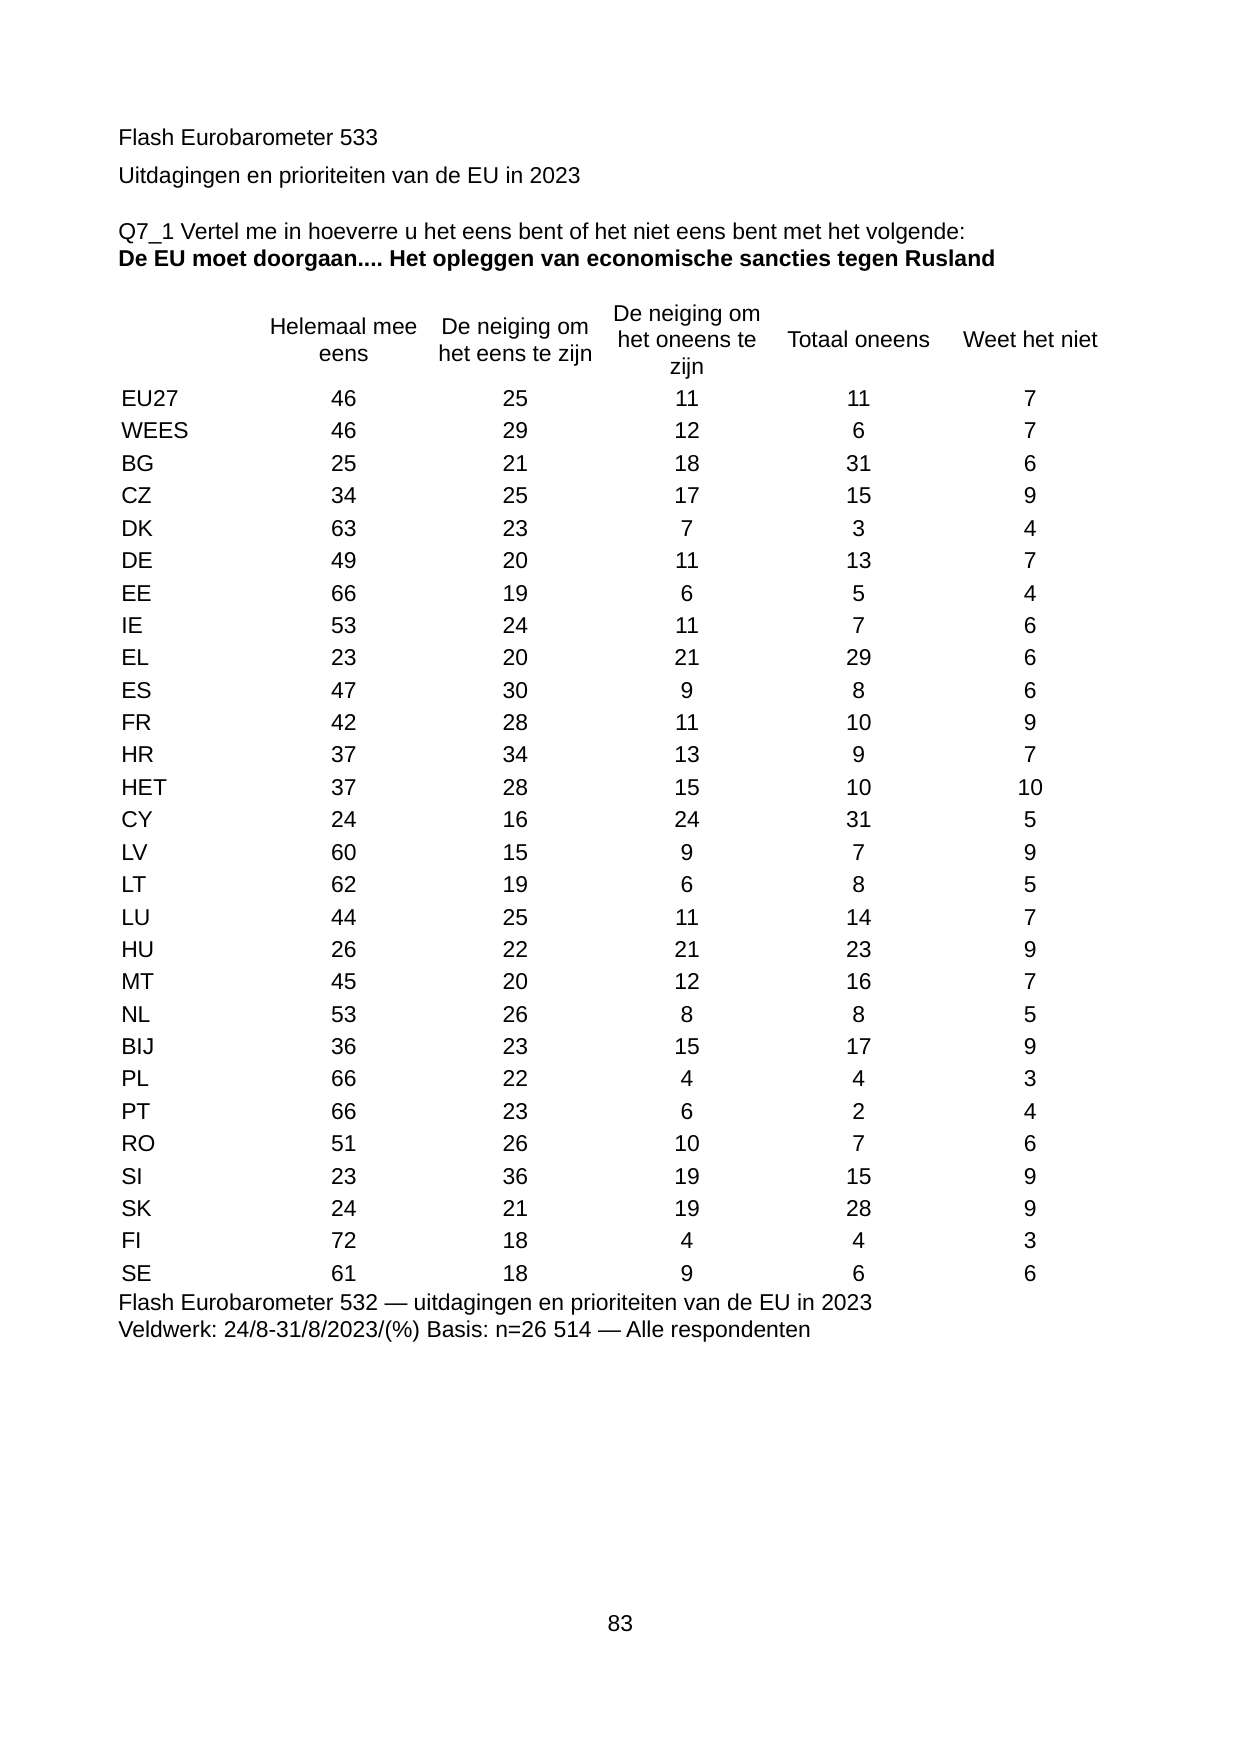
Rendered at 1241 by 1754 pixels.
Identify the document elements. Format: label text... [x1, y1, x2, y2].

table_cell 8 [773, 674, 944, 706]
table_cell 66 [258, 1063, 429, 1095]
table_cell 46 [258, 415, 429, 447]
table_cell 62 [258, 868, 429, 900]
table_cell 19 [429, 868, 601, 900]
table_cell 5 [944, 998, 1116, 1030]
table_cell 11 [601, 382, 773, 414]
table_cell 14 [773, 900, 944, 933]
table_cell 9 [944, 1160, 1116, 1192]
table_cell 6 [601, 1095, 773, 1127]
table_cell RO [118, 1127, 258, 1159]
table_cell 25 [429, 382, 601, 414]
table_cell 20 [429, 641, 601, 674]
table_cell 16 [429, 803, 601, 836]
table_cell 20 [429, 544, 601, 576]
table_cell 30 [429, 674, 601, 706]
table_cell 7 [944, 382, 1116, 414]
text Flash Eurobarometer 532 — uitdagingen en prioriteiten van de EU in 2023 [118, 1289, 1122, 1316]
table_cell 7 [601, 512, 773, 544]
table_cell HR [118, 739, 258, 771]
table_cell 26 [429, 998, 601, 1030]
table_cell 23 [429, 512, 601, 544]
table_cell 9 [601, 1257, 773, 1289]
table_cell 7 [944, 900, 1116, 933]
table_cell EU27 [118, 382, 258, 414]
table_cell 24 [258, 803, 429, 836]
table_cell 7 [944, 739, 1116, 771]
table_cell 8 [773, 868, 944, 900]
table_cell 3 [773, 512, 944, 544]
table_cell BG [118, 447, 258, 479]
table_cell 4 [601, 1063, 773, 1095]
table_cell 24 [601, 803, 773, 836]
table_cell 17 [601, 479, 773, 512]
table_cell 6 [944, 1127, 1116, 1159]
table_cell 4 [944, 512, 1116, 544]
table_cell 21 [601, 641, 773, 674]
table_cell 7 [944, 415, 1116, 447]
table_cell 49 [258, 544, 429, 576]
table_cell FI [118, 1224, 258, 1257]
table_cell PL [118, 1063, 258, 1095]
table_cell 15 [773, 1160, 944, 1192]
table_cell 20 [429, 965, 601, 998]
table_cell 7 [944, 544, 1116, 576]
table_cell 6 [601, 868, 773, 900]
table_cell CZ [118, 479, 258, 512]
table_cell 23 [258, 641, 429, 674]
table_cell 24 [258, 1192, 429, 1224]
table_cell 25 [258, 447, 429, 479]
table_cell WEES [118, 415, 258, 447]
table_cell 23 [429, 1030, 601, 1062]
table_cell 3 [944, 1063, 1116, 1095]
table_cell 4 [601, 1224, 773, 1257]
table_cell 29 [773, 641, 944, 674]
table_cell 25 [429, 479, 601, 512]
table_cell 12 [601, 415, 773, 447]
table_cell 7 [944, 965, 1116, 998]
table_cell 13 [601, 739, 773, 771]
table_header De neiging om het eens te zijn [429, 297, 601, 382]
table_cell HET [118, 771, 258, 803]
table_cell 13 [773, 544, 944, 576]
table_cell 26 [429, 1127, 601, 1159]
table_cell 15 [429, 836, 601, 868]
table_cell 11 [601, 706, 773, 738]
text De EU moet doorgaan.... Het opleggen van economische sancties tegen Rusland [118, 244, 1122, 271]
table_cell 9 [944, 1192, 1116, 1224]
table_cell 37 [258, 771, 429, 803]
table_cell 63 [258, 512, 429, 544]
table_cell 60 [258, 836, 429, 868]
table_cell LU [118, 900, 258, 933]
table_cell 28 [429, 706, 601, 738]
table_cell NL [118, 998, 258, 1030]
table_cell 21 [429, 1192, 601, 1224]
table_cell 7 [773, 836, 944, 868]
table_cell PT [118, 1095, 258, 1127]
table_cell 6 [773, 1257, 944, 1289]
table_cell 4 [944, 576, 1116, 609]
table_cell 5 [944, 868, 1116, 900]
table_cell 72 [258, 1224, 429, 1257]
table_cell FR [118, 706, 258, 738]
table_cell 6 [944, 1257, 1116, 1289]
table_cell 66 [258, 576, 429, 609]
table_cell 22 [429, 1063, 601, 1095]
table_cell 22 [429, 933, 601, 965]
table_cell 23 [773, 933, 944, 965]
table_cell 24 [429, 609, 601, 641]
table_cell EE [118, 576, 258, 609]
table_cell 8 [601, 998, 773, 1030]
table_header Weet het niet [944, 297, 1116, 382]
table_cell 6 [944, 447, 1116, 479]
table_cell 28 [773, 1192, 944, 1224]
table_cell 15 [601, 1030, 773, 1062]
table_cell SE [118, 1257, 258, 1289]
table_cell 6 [944, 641, 1116, 674]
table_cell 6 [944, 609, 1116, 641]
table_cell 42 [258, 706, 429, 738]
table_cell 23 [429, 1095, 601, 1127]
table_cell 18 [429, 1224, 601, 1257]
table_cell 9 [944, 479, 1116, 512]
table_cell 9 [773, 739, 944, 771]
table_cell 3 [944, 1224, 1116, 1257]
table_cell 28 [429, 771, 601, 803]
table_cell CY [118, 803, 258, 836]
table_cell 18 [429, 1257, 601, 1289]
table_cell 31 [773, 803, 944, 836]
table_cell LV [118, 836, 258, 868]
table_cell 12 [601, 965, 773, 998]
table_cell 4 [773, 1063, 944, 1095]
table_cell SI [118, 1160, 258, 1192]
table_cell 19 [601, 1160, 773, 1192]
table_cell 7 [773, 609, 944, 641]
table_cell SK [118, 1192, 258, 1224]
table_header Totaal oneens [773, 297, 944, 382]
table_cell HU [118, 933, 258, 965]
table_header Helemaal mee eens [258, 297, 429, 382]
table_cell 53 [258, 609, 429, 641]
table_cell 9 [601, 674, 773, 706]
table_cell 7 [773, 1127, 944, 1159]
table_cell 4 [773, 1224, 944, 1257]
table_cell 5 [944, 803, 1116, 836]
table_cell IE [118, 609, 258, 641]
table_cell 6 [773, 415, 944, 447]
table_cell LT [118, 868, 258, 900]
table_cell 37 [258, 739, 429, 771]
table_cell 51 [258, 1127, 429, 1159]
table_cell 61 [258, 1257, 429, 1289]
table_cell 9 [944, 706, 1116, 738]
text Q7_1 Vertel me in hoeverre u het eens bent of het niet eens bent met het volgende: [118, 218, 1122, 244]
table_cell 4 [944, 1095, 1116, 1127]
table_cell 26 [258, 933, 429, 965]
table_cell DE [118, 544, 258, 576]
table_cell 21 [429, 447, 601, 479]
table_cell 17 [773, 1030, 944, 1062]
table_cell 31 [773, 447, 944, 479]
table_cell 34 [258, 479, 429, 512]
table_cell 44 [258, 900, 429, 933]
table_cell 5 [773, 576, 944, 609]
table_cell 15 [773, 479, 944, 512]
table_cell 46 [258, 382, 429, 414]
text Veldwerk: 24/8-31/8/2023/(%) Basis: n=26 514 — Alle respondenten [118, 1316, 1122, 1342]
table_cell 18 [601, 447, 773, 479]
table_cell MT [118, 965, 258, 998]
table_cell 36 [429, 1160, 601, 1192]
table_cell BIJ [118, 1030, 258, 1062]
table_cell 66 [258, 1095, 429, 1127]
table_cell 34 [429, 739, 601, 771]
table_cell 29 [429, 415, 601, 447]
table_cell DK [118, 512, 258, 544]
table_cell 11 [601, 900, 773, 933]
table_header [118, 297, 258, 382]
table_cell ES [118, 674, 258, 706]
table_cell 10 [773, 706, 944, 738]
table_cell 6 [601, 576, 773, 609]
table_cell 15 [601, 771, 773, 803]
table_cell 19 [429, 576, 601, 609]
table_cell 10 [944, 771, 1116, 803]
table_cell EL [118, 641, 258, 674]
table_cell 16 [773, 965, 944, 998]
table_cell 11 [601, 609, 773, 641]
table_cell 11 [773, 382, 944, 414]
table_cell 36 [258, 1030, 429, 1062]
table_cell 9 [944, 836, 1116, 868]
table_cell 10 [773, 771, 944, 803]
table_header De neiging om het oneens te zijn [601, 297, 773, 382]
table_cell 8 [773, 998, 944, 1030]
table_cell 10 [601, 1127, 773, 1159]
table_cell 21 [601, 933, 773, 965]
table_cell 6 [944, 674, 1116, 706]
table_cell 23 [258, 1160, 429, 1192]
table_cell 53 [258, 998, 429, 1030]
table_cell 19 [601, 1192, 773, 1224]
table_cell 9 [601, 836, 773, 868]
table_cell 25 [429, 900, 601, 933]
table_cell 11 [601, 544, 773, 576]
table_cell 9 [944, 933, 1116, 965]
table_cell 9 [944, 1030, 1116, 1062]
table_cell 47 [258, 674, 429, 706]
table_cell 2 [773, 1095, 944, 1127]
table_cell 45 [258, 965, 429, 998]
